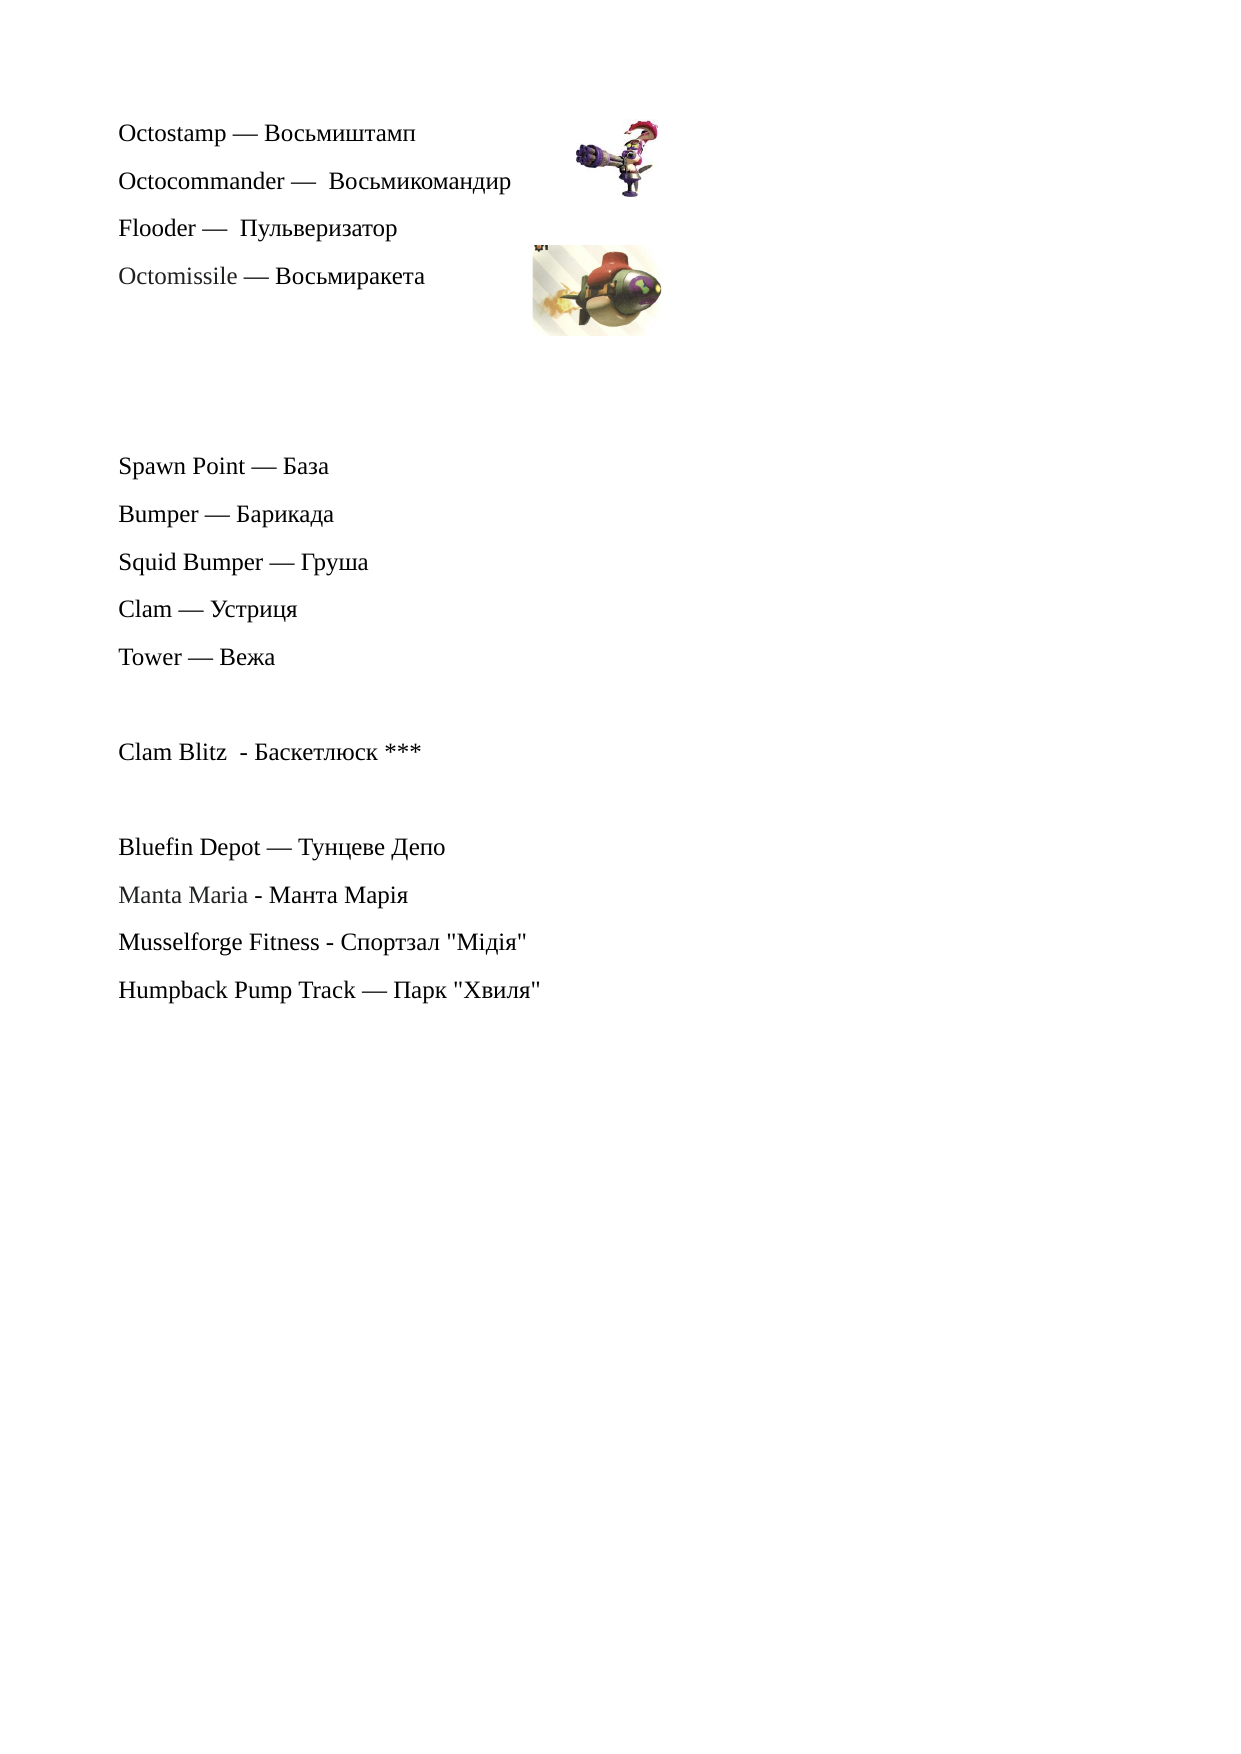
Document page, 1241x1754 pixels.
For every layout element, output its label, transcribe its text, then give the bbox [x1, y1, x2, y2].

text Humpback Pump Track — Парк "Хвиля" [118, 975, 1122, 1004]
text Spawn Point — База [118, 451, 1122, 480]
text Clam — Устриця [118, 594, 1122, 623]
text [659, 166, 1122, 194]
text Octomissile — Восьмиракета [118, 261, 532, 290]
text Octocommander — Восьмикомандир [118, 166, 575, 194]
text Flooder — Пульверизатор [118, 213, 1122, 242]
text Tower — Вежа [118, 642, 1122, 671]
text Clam Blitz - Баскетлюск *** [118, 737, 1122, 766]
text Manta Maria - Манта Марія [118, 880, 1122, 908]
text Squid Bumper — Груша [118, 547, 1122, 575]
text Octostamp — Восьмиштамп [118, 118, 1122, 147]
picture [532, 245, 664, 336]
text [664, 261, 1122, 290]
text Bumper — Барикада [118, 499, 1122, 528]
text Bluefin Depot — Тунцеве Депо [118, 832, 1122, 861]
text Musselforge Fitness - Спортзал "Мідія" [118, 927, 1122, 956]
picture [575, 119, 659, 197]
